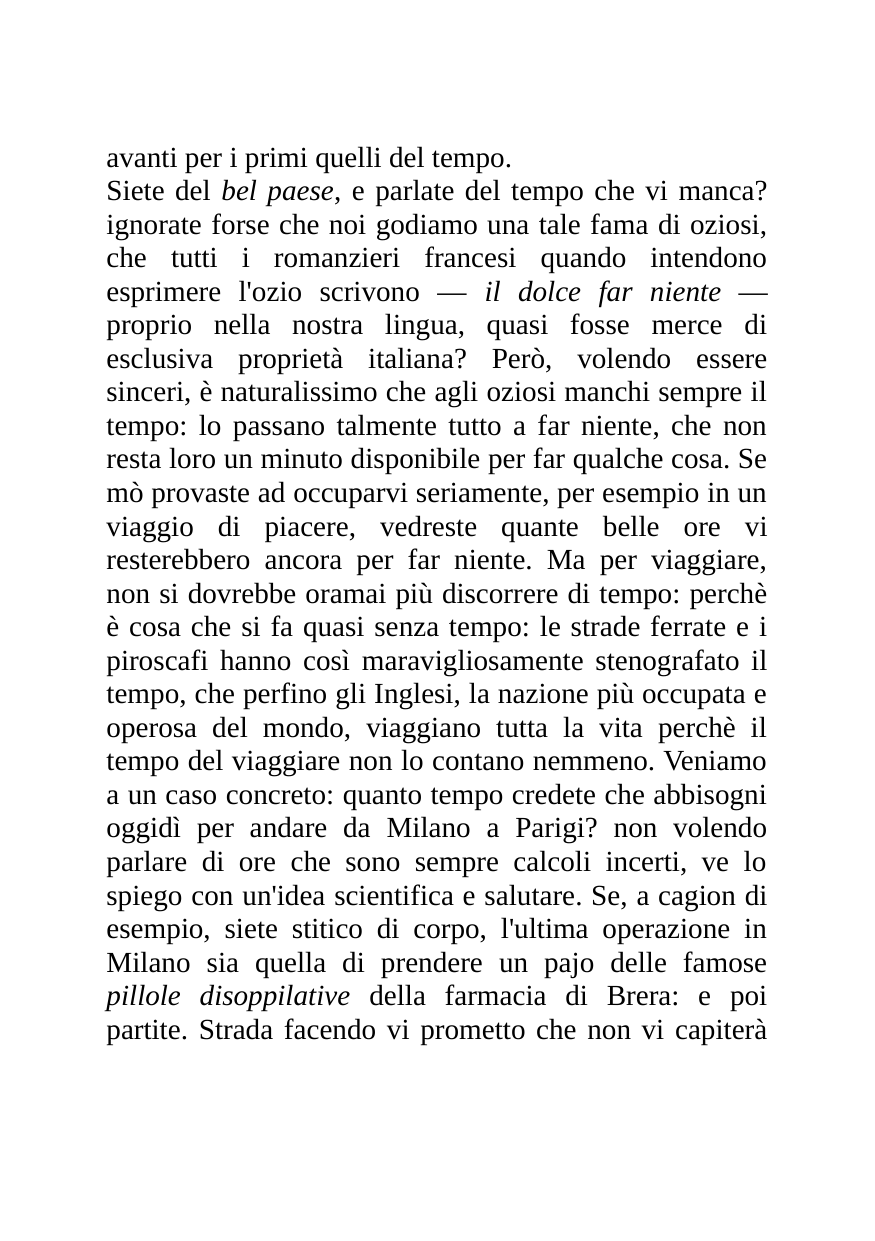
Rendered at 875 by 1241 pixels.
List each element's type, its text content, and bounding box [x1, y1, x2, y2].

text Siete del bel paese, e parlate del tempo che vi manca? ignorate forse che noi godiamo una tale fama di oziosi, che tutti i romanzieri francesi quando intendono esprimere l'ozio scrivono ― il dolce far niente ― proprio nella nostra lingua, quasi fosse merce di esclusiva proprietà italiana? Però, volendo essere sinceri, è naturalissimo che agli oziosi manchi sempre il tempo: lo passano talmente tutto a far niente, che non resta loro un minuto disponibile per far qualche cosa. Se mò provaste ad occuparvi seriamente, per esempio in un viaggio di piacere, vedreste quante belle ore vi resterebbero ancora per far niente. Ma per viaggiare, non si dovrebbe oramai più discorrere di tempo: perchè è cosa che si fa quasi senza tempo: le strade ferrate e i piroscafi hanno così maravigliosamente stenografato il tempo, che perfino gli Inglesi, la nazione più occupata e operosa del mondo, viaggiano tutta la vita perchè il tempo del viaggiare non lo contano nemmeno. Veniamo a un caso concreto: quanto tempo credete che abbisogni oggidì per andare da Milano a Parigi? non volendo parlare di ore che sono sempre calcoli incerti, ve lo spiego con un'idea scientifica e salutare. Se, a cagion di esempio, siete stitico di corpo, l'ultima operazione in Milano sia quella di prendere un pajo delle famose pillole disoppilative della farmacia di Brera: e poi partite. Strada facendo vi prometto che non vi capiterà [106, 173, 768, 1045]
text avanti per i primi quelli del tempo. [106, 140, 768, 173]
